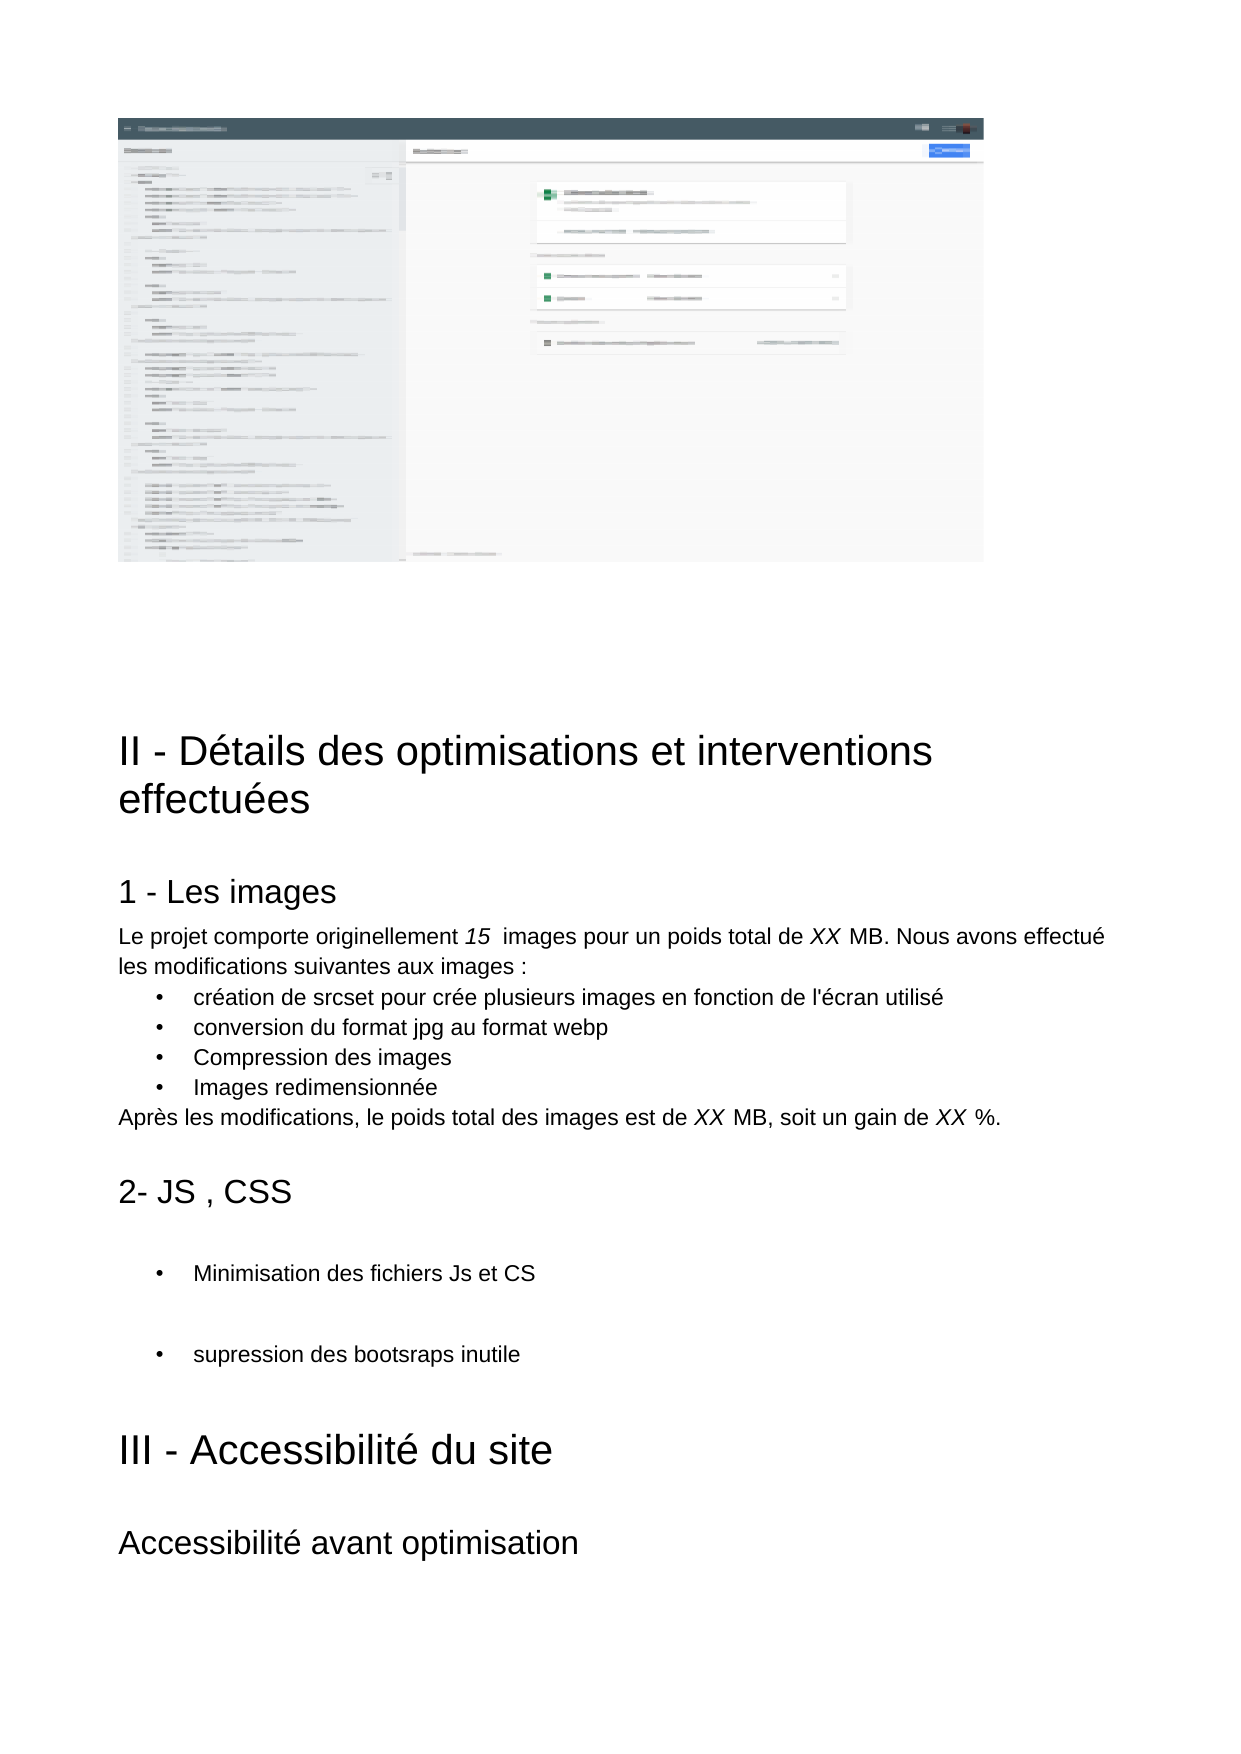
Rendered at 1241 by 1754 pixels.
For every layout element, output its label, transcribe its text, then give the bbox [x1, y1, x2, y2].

text Le projet comporte originellement 15 images pour un poids total de XX MB. Nous avons effectué les modifications suivantes aux images : [118, 923, 1122, 979]
text 1 - Les images [118, 872, 1122, 911]
text Accessibilité avant optimisation [118, 1523, 1122, 1561]
list supression des bootsraps inutile [156, 1341, 1122, 1367]
list conversion du format jpg au format webp [156, 1014, 1122, 1040]
text 2- JS , CSS [118, 1172, 1122, 1210]
text II - Détails des optimisations et interventions effectuées [118, 726, 1122, 822]
list Minimisation des fichiers Js et CS [156, 1260, 1122, 1287]
text III - Accessibilité du site [118, 1425, 1122, 1473]
list Compression des images [156, 1044, 1122, 1070]
text Après les modifications, le poids total des images est de XX MB, soit un gain de XX %. [118, 1104, 1122, 1131]
list création de srcset pour crée plusieurs images en fonction de l'écran utilisé [156, 983, 1122, 1010]
list Images redimensionnée [156, 1074, 1122, 1100]
